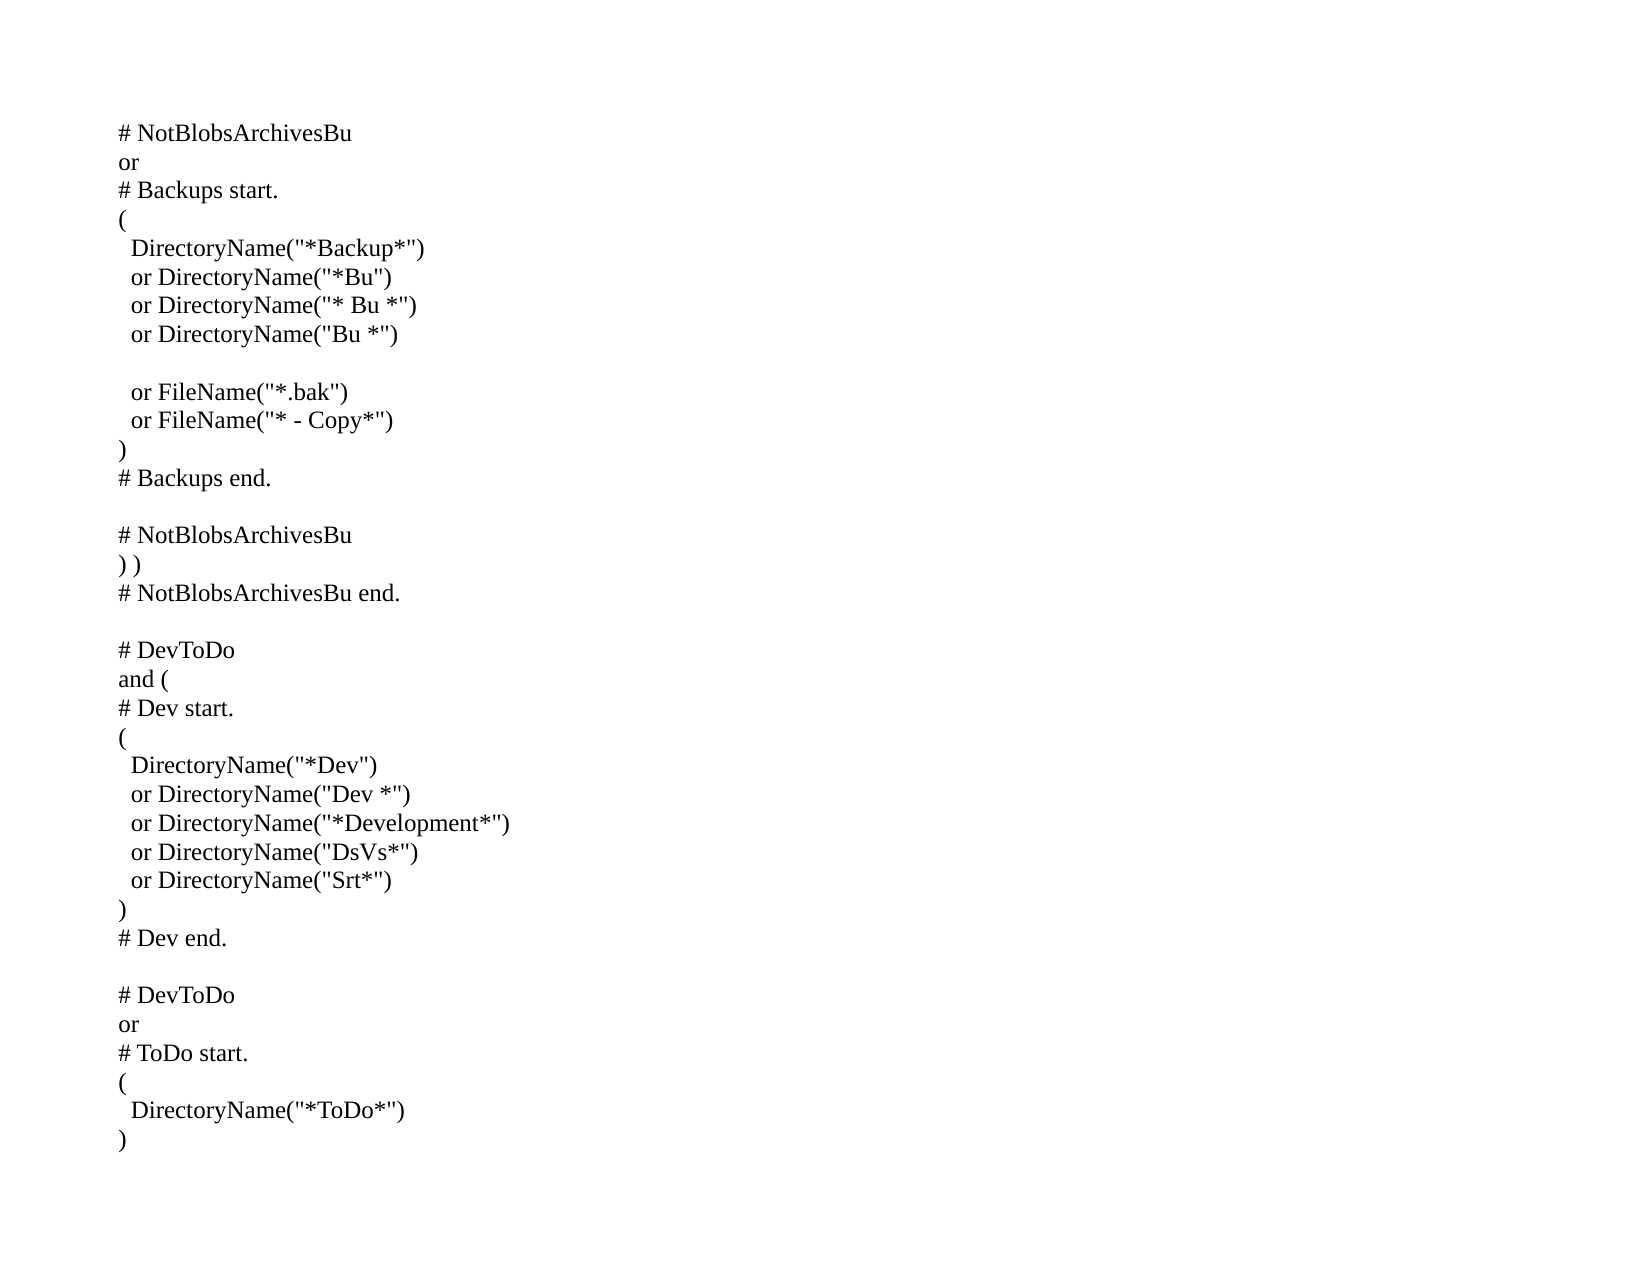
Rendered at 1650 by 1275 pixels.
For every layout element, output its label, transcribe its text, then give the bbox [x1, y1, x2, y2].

text # Dev end. [118, 923, 1532, 952]
text DirectoryName("*ToDo*") [118, 1096, 1532, 1124]
text ( [118, 722, 1532, 751]
text ) [118, 1124, 1532, 1153]
text # NotBlobsArchivesBu [118, 521, 1532, 549]
text # Backups end. [118, 463, 1532, 492]
text or DirectoryName("* Bu *") [118, 291, 1532, 319]
text or DirectoryName("Bu *") [118, 319, 1532, 348]
text # ToDo start. [118, 1038, 1532, 1067]
text # NotBlobsArchivesBu [118, 118, 1532, 147]
text or DirectoryName("*Development*") [118, 808, 1532, 837]
text DirectoryName("*Dev") [118, 751, 1532, 779]
text ) [118, 434, 1532, 463]
text or DirectoryName("DsVs*") [118, 837, 1532, 866]
text or FileName("*.bak") [118, 377, 1532, 406]
text or FileName("* - Copy*") [118, 406, 1532, 434]
text ) [118, 894, 1532, 923]
text or [118, 1009, 1532, 1038]
text # Backups start. [118, 176, 1532, 204]
text and ( [118, 664, 1532, 693]
text or DirectoryName("Srt*") [118, 866, 1532, 894]
text ) ) [118, 549, 1532, 578]
text or DirectoryName("Dev *") [118, 779, 1532, 808]
text or [118, 147, 1532, 176]
text # DevToDo [118, 636, 1532, 664]
text # DevToDo [118, 981, 1532, 1009]
text or DirectoryName("*Bu") [118, 262, 1532, 291]
text ( [118, 1067, 1532, 1096]
text ( [118, 204, 1532, 233]
text DirectoryName("*Backup*") [118, 233, 1532, 262]
text # NotBlobsArchivesBu end. [118, 578, 1532, 607]
text # Dev start. [118, 693, 1532, 722]
